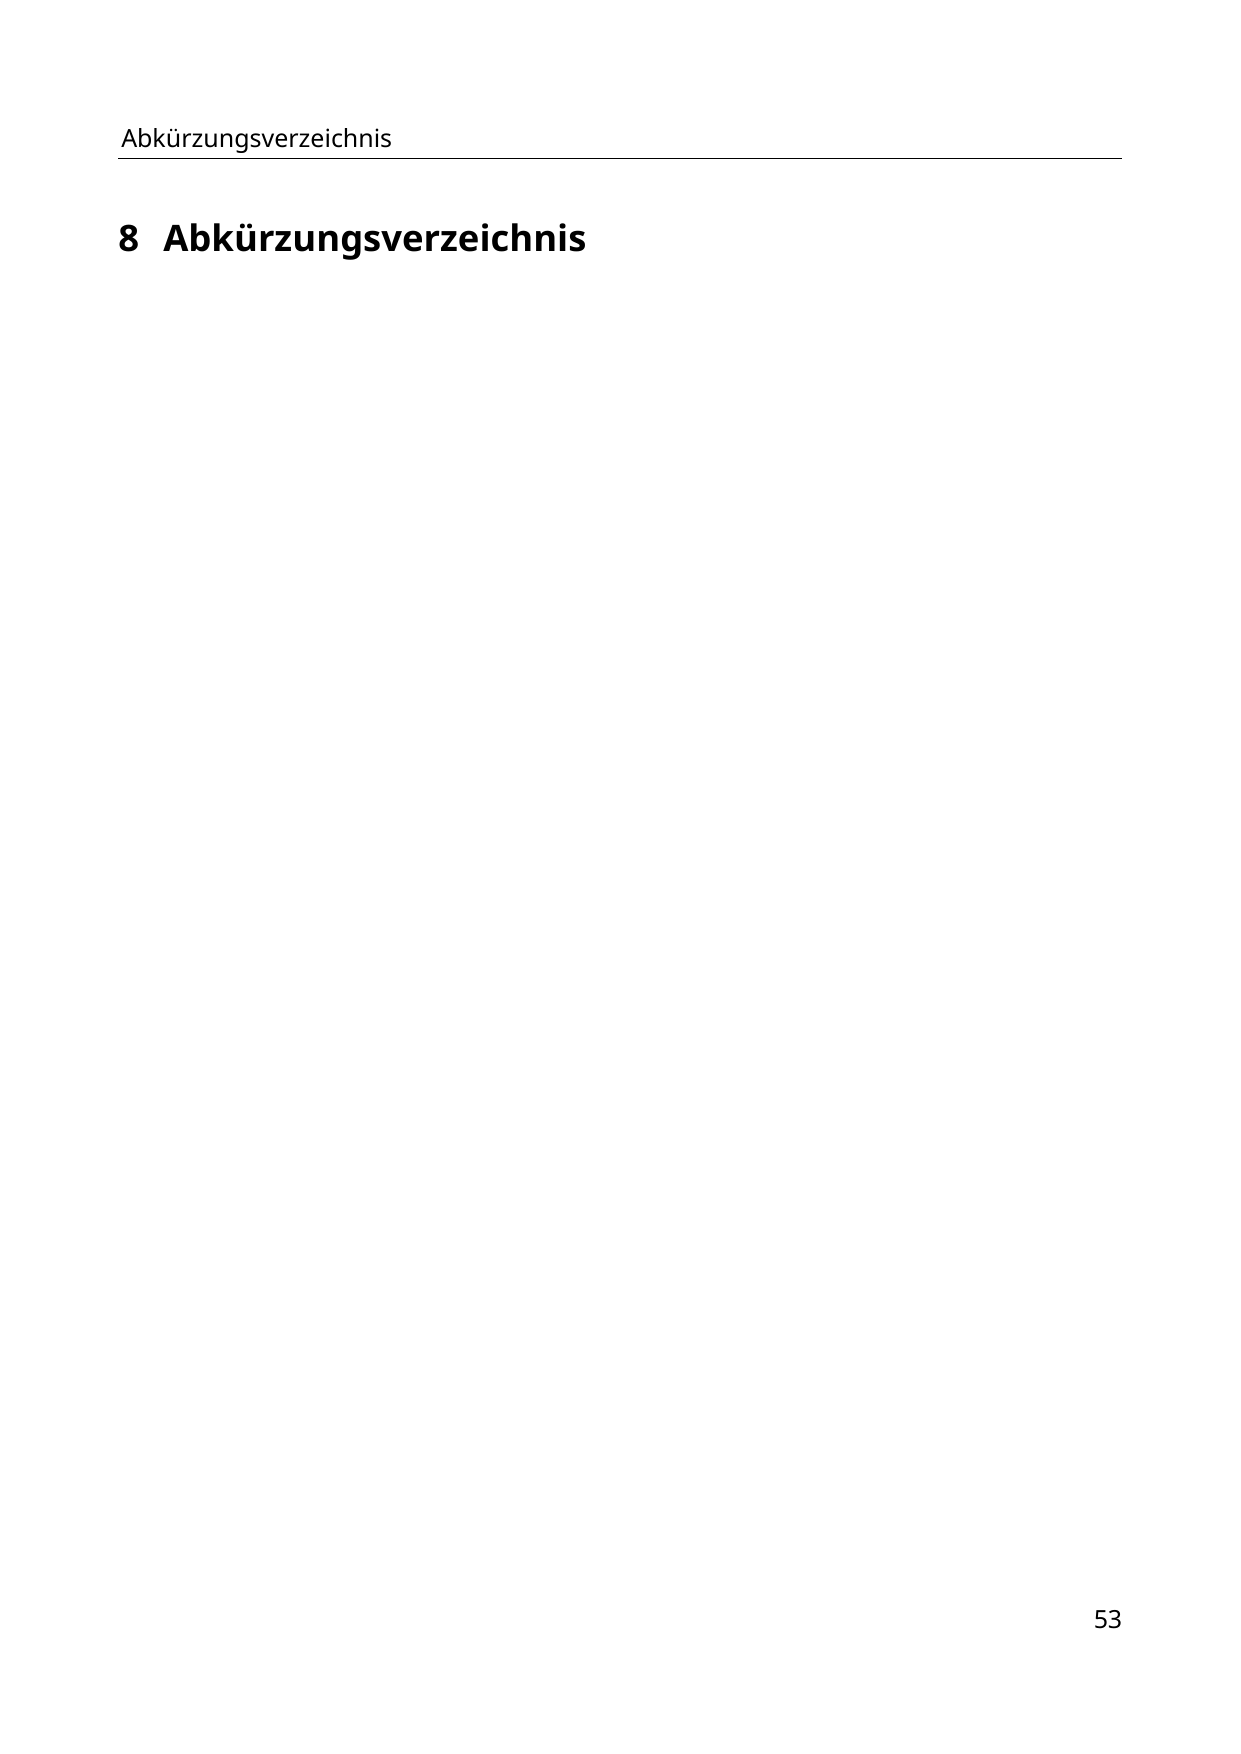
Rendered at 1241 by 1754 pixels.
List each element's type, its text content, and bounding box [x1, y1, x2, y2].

subtitle Abkürzungsverzeichnis [118, 213, 1122, 262]
